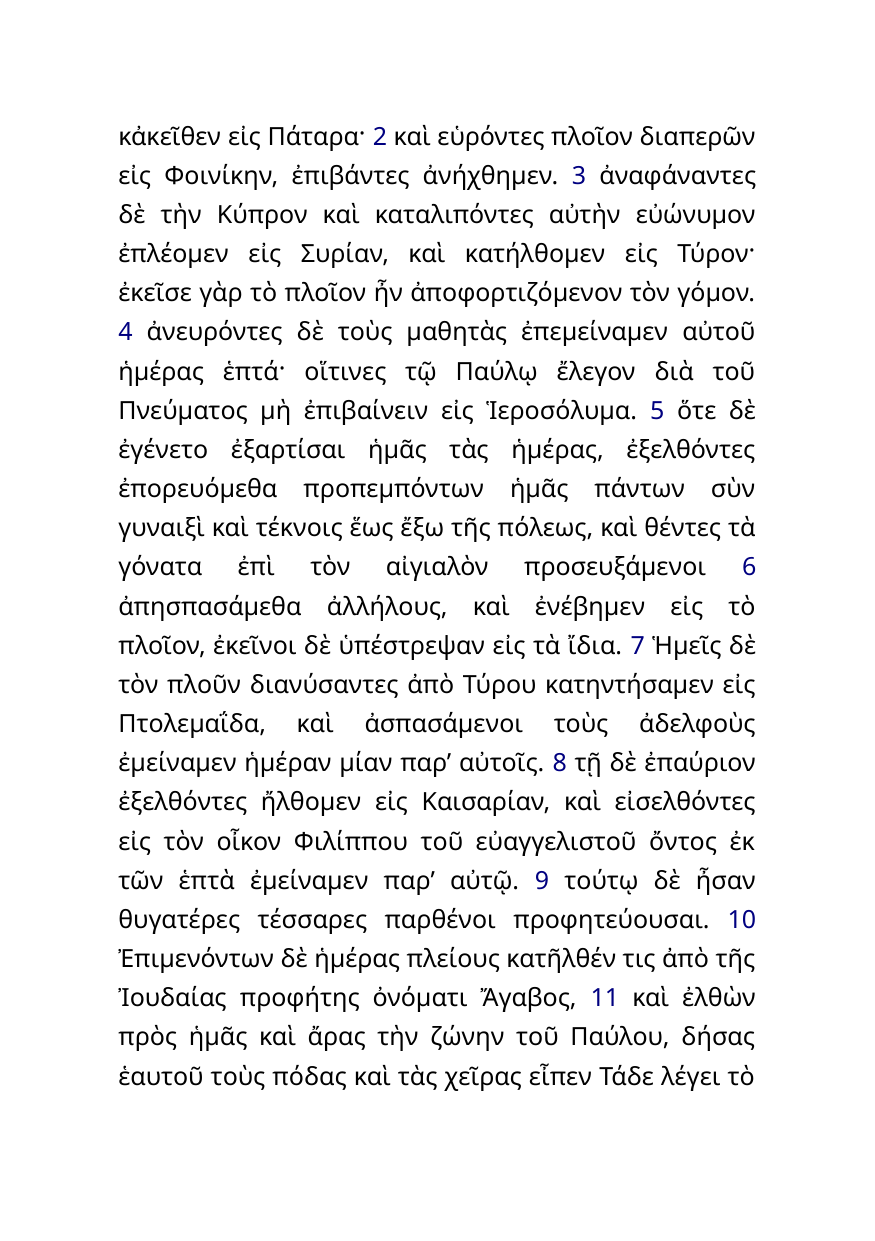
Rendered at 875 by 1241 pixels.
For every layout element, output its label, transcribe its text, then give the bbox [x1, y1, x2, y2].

text κἀκεῖθεν εἰς Πάταρα· 2 καὶ εὑρόντες πλοῖον διαπερῶν εἰς Φοινίκην, ἐπιβάντες ἀνήχθημεν. 3 ἀναφάναντες δὲ τὴν Κύπρον καὶ καταλιπόντες αὐτὴν εὐώνυμον ἐπλέομεν εἰς Συρίαν, καὶ κατήλθομεν εἰς Τύρον· ἐκεῖσε γὰρ τὸ πλοῖον ἦν ἀποφορτιζόμενον τὸν γόμον. 4 ἀνευρόντες δὲ τοὺς μαθητὰς ἐπεμείναμεν αὐτοῦ ἡμέρας ἑπτά· οἵτινες τῷ Παύλῳ ἔλεγον διὰ τοῦ Πνεύματος μὴ ἐπιβαίνειν εἰς Ἱεροσόλυμα. 5 ὅτε δὲ ἐγένετο ἐξαρτίσαι ἡμᾶς τὰς ἡμέρας, ἐξελθόντες ἐπορευόμεθα προπεμπόντων ἡμᾶς πάντων σὺν γυναιξὶ καὶ τέκνοις ἕως ἔξω τῆς πόλεως, καὶ θέντες τὰ γόνατα ἐπὶ τὸν αἰγιαλὸν προσευξάμενοι 6 ἀπησπασάμεθα ἀλλήλους, καὶ ἐνέβημεν εἰς τὸ πλοῖον, ἐκεῖνοι δὲ ὑπέστρεψαν εἰς τὰ ἴδια. 7 Ἡμεῖς δὲ τὸν πλοῦν διανύσαντες ἀπὸ Τύρου κατηντήσαμεν εἰς Πτολεμαΐδα, καὶ ἀσπασάμενοι τοὺς ἀδελφοὺς ἐμείναμεν ἡμέραν μίαν παρ’ αὐτοῖς. 8 τῇ δὲ ἐπαύριον ἐξελθόντες ἤλθομεν εἰς Καισαρίαν, καὶ εἰσελθόντες εἰς τὸν οἶκον Φιλίππου τοῦ εὐαγγελιστοῦ ὄντος ἐκ τῶν ἑπτὰ ἐμείναμεν παρ’ αὐτῷ. 9 τούτῳ δὲ ἦσαν θυγατέρες τέσσαρες παρθένοι προφητεύουσαι. 10 Ἐπιμενόντων δὲ ἡμέρας πλείους κατῆλθέν τις ἀπὸ τῆς Ἰουδαίας προφήτης ὀνόματι Ἄγαβος, 11 καὶ ἐλθὼν πρὸς ἡμᾶς καὶ ἄρας τὴν ζώνην τοῦ Παύλου, δήσας ἑαυτοῦ τοὺς πόδας καὶ τὰς χεῖρας εἶπεν Τάδε λέγει τὸ [118, 118, 756, 1092]
